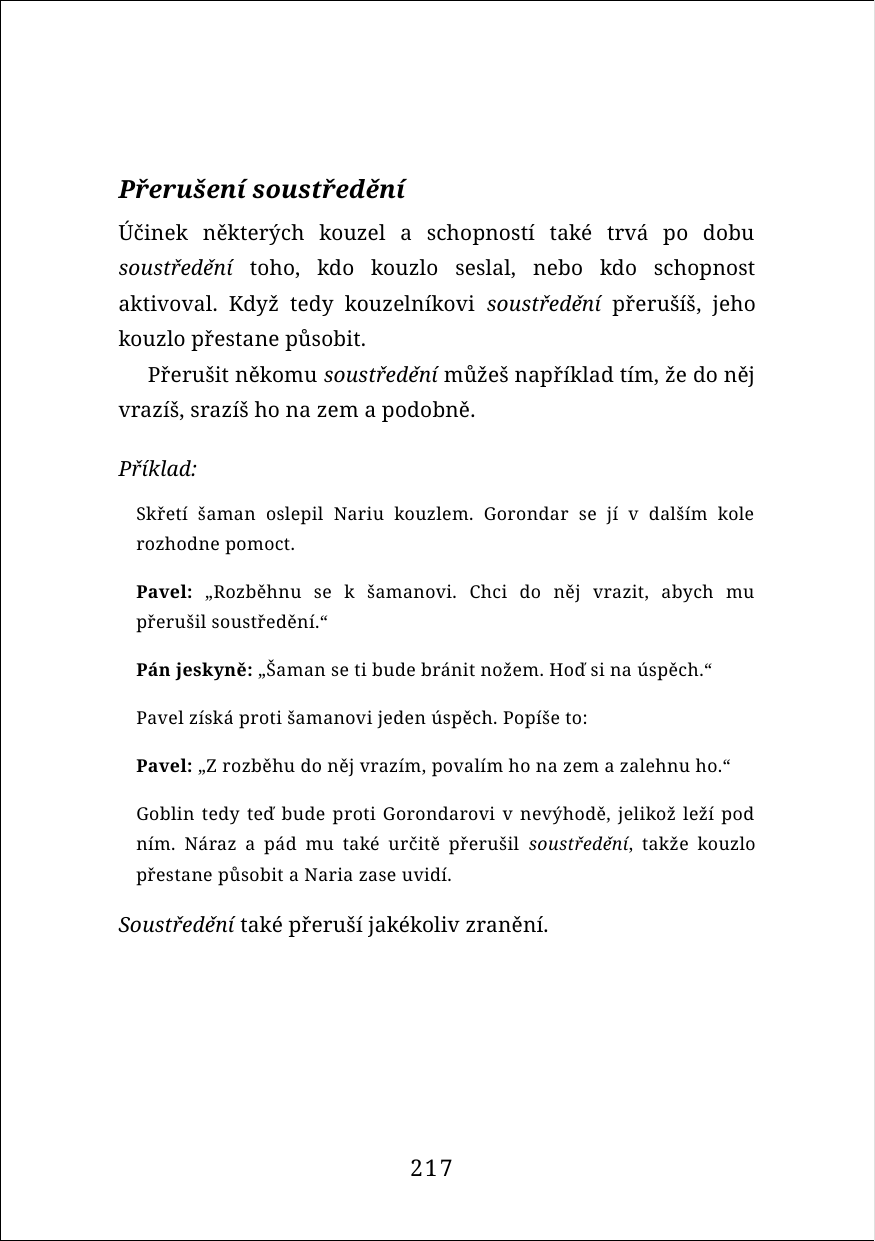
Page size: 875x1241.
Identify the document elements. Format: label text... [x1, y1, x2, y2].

text Pavel: „Z rozběhu do něj vrazím, povalím ho na zem a zalehnu ho.“ [136, 754, 756, 778]
text Pavel získá proti šamanovi jeden úspěch. Popíše to: [136, 706, 756, 730]
text Pán jeskyně: „Šaman se ti bude bránit nožem. Hoď si na úspěch.“ [136, 658, 756, 682]
text Příklad: [118, 454, 756, 483]
text Skřetí šaman oslepil Nariu kouzlem. Gorondar se jí v dalším kole rozhodne pomoct. [136, 502, 756, 556]
subtitle Přerušení soustředění [118, 172, 756, 206]
text Pavel: „Rozběhnu se k šamanovi. Chci do něj vrazit, abych mu přerušil soustředění.“ [136, 580, 756, 634]
text Goblin tedy teď bude proti Gorondarovi v nevýhodě, jelikož leží pod ním. Náraz a pád mu také určitě přerušil soustředění, takže kouzlo přestane působit a Naria zase uvidí. [136, 802, 756, 886]
text Účinek některých kouzel a schopností také trvá po dobu soustředění toho, kdo kouzlo seslal, nebo kdo schopnost aktivoval. Když tedy kouzelníkovi soustředění přerušíš, jeho kouzlo přestane působit. Přerušit někomu soustředění můžeš například tím, že do něj vrazíš, srazíš ho na zem a podobně. [118, 218, 756, 424]
text Soustředění také přeruší jakékoliv zranění. [118, 910, 756, 938]
